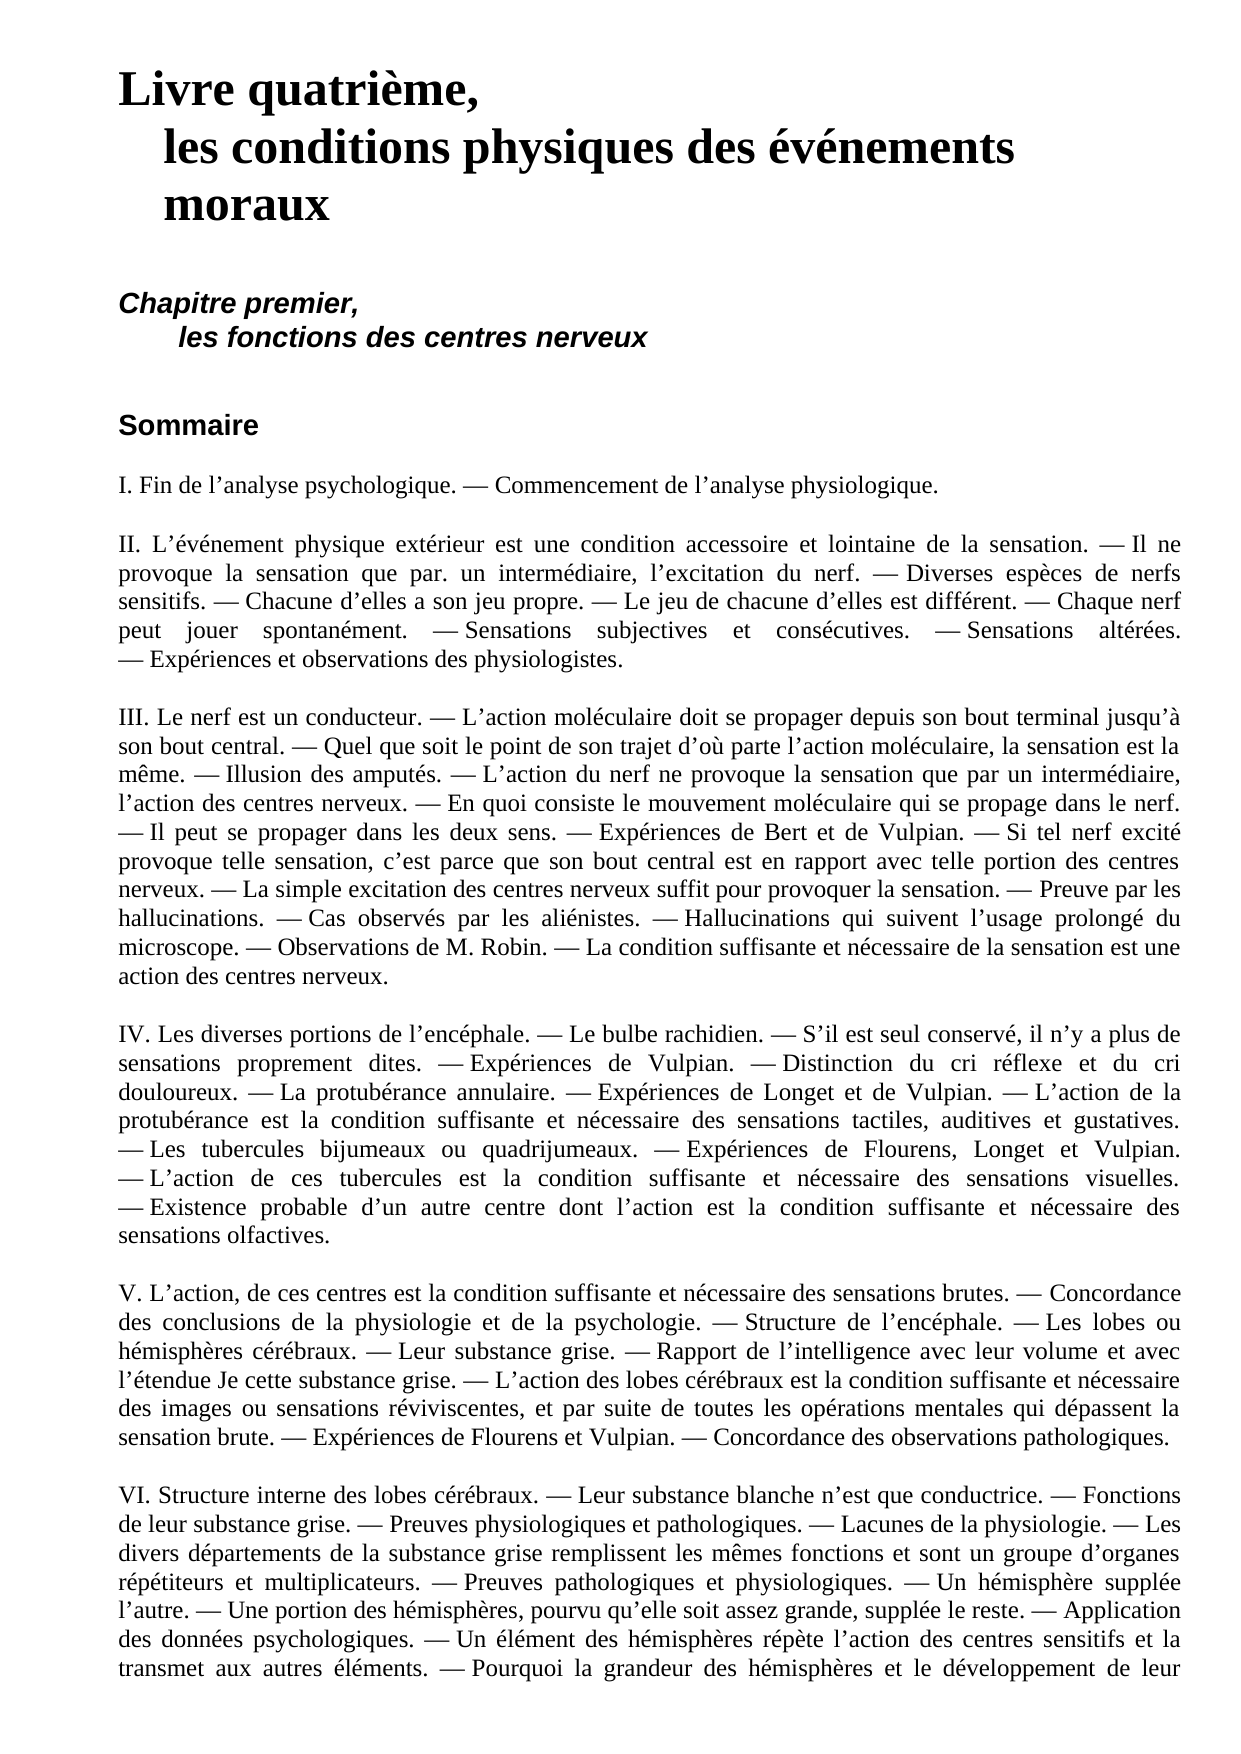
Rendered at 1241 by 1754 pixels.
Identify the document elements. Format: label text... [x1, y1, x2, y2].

text VI. Structure interne des lobes cérébraux. — Leur substance blanche n’est que conductrice. — Fonctions de leur substance grise. — Preuves physiologiques et pathologiques. — Lacunes de la physiologie. — Les divers départements de la substance grise remplissent les mêmes fonctions et sont un groupe d’organes répétiteurs et multiplicateurs. — Preuves pathologiques et physiologiques. — Un hémisphère supplée l’autre. — Une portion des hémisphères, pourvu qu’elle soit assez grande, supplée le reste. — Application des données psychologiques. — Un élément des hémisphères répète l’action des centres sensitifs et la transmet aux autres éléments. — Pourquoi la grandeur des hémisphères et le développement de leur [118, 1481, 1181, 1682]
text III. Le nerf est un conducteur. — L’action moléculaire doit se propager depuis son bout terminal jusqu’à son bout central. — Quel que soit le point de son trajet d’où parte l’action moléculaire, la sensation est la même. — Illusion des amputés. — L’action du nerf ne provoque la sensation que par un intermédiaire, l’action des centres nerveux. — En quoi consiste le mouvement moléculaire qui se propage dans le nerf. — Il peut se propager dans les deux sens. — Expériences de Bert et de Vulpian. — Si tel nerf excité provoque telle sensation, c’est parce que son bout central est en rapport avec telle portion des centres nerveux. — La simple excitation des centres nerveux suffit pour provoquer la sensation. — Preuve par les hallucinations. — Cas observés par les aliénistes. — Hallucinations qui suivent l’usage prolongé du microscope. — Observations de M. Robin. — La condition suffisante et nécessaire de la sensation est une action des centres nerveux. [118, 702, 1181, 989]
subtitle Chapitre premier, les fonctions des centres nerveux [118, 286, 1181, 353]
text I. Fin de l’analyse psychologique. — Commencement de l’analyse physiologique. [118, 471, 1181, 499]
text II. L’événement physique extérieur est une condition accessoire et lointaine de la sensation. — Il ne provoque la sensation que par. un intermédiaire, l’excitation du nerf. — Diverses espèces de nerfs sensitifs. — Chacune d’elles a son jeu propre. — Le jeu de chacune d’elles est différent. — Chaque nerf peut jouer spontanément. — Sensations subjectives et consécutives. — Sensations altérées. — Expériences et observations des physiologistes. [118, 529, 1181, 673]
subtitle Livre quatrième, les conditions physiques des événements moraux [118, 59, 1181, 232]
text IV. Les diverses portions de l’encéphale. — Le bulbe rachidien. — S’il est seul conservé, il n’y a plus de sensations proprement dites. — Expériences de Vulpian. — Distinction du cri réflexe et du cri douloureux. — La protubérance annulaire. — Expériences de Longet et de Vulpian. — L’action de la protubérance est la condition suffisante et nécessaire des sensations tactiles, auditives et gustatives. — Les tubercules bijumeaux ou quadrijumeaux. — Expériences de Flourens, Longet et Vulpian. — L’action de ces tubercules est la condition suffisante et nécessaire des sensations visuelles. — Existence probable d’un autre centre dont l’action est la condition suffisante et nécessaire des sensations olfactives. [118, 1019, 1181, 1249]
subtitle Sommaire [118, 408, 1181, 441]
text V. L’action, de ces centres est la condition suffisante et nécessaire des sensations brutes. — Concordance des conclusions de la physiologie et de la psychologie. — Structure de l’encéphale. — Les lobes ou hémisphères cérébraux. — Leur substance grise. — Rapport de l’intelligence avec leur volume et avec l’étendue Je cette substance grise. — L’action des lobes cérébraux est la condition suffisante et nécessaire des images ou sensations réviviscentes, et par suite de toutes les opérations mentales qui dépassent la sensation brute. — Expériences de Flourens et Vulpian. — Concordance des observations pathologiques. [118, 1278, 1181, 1451]
